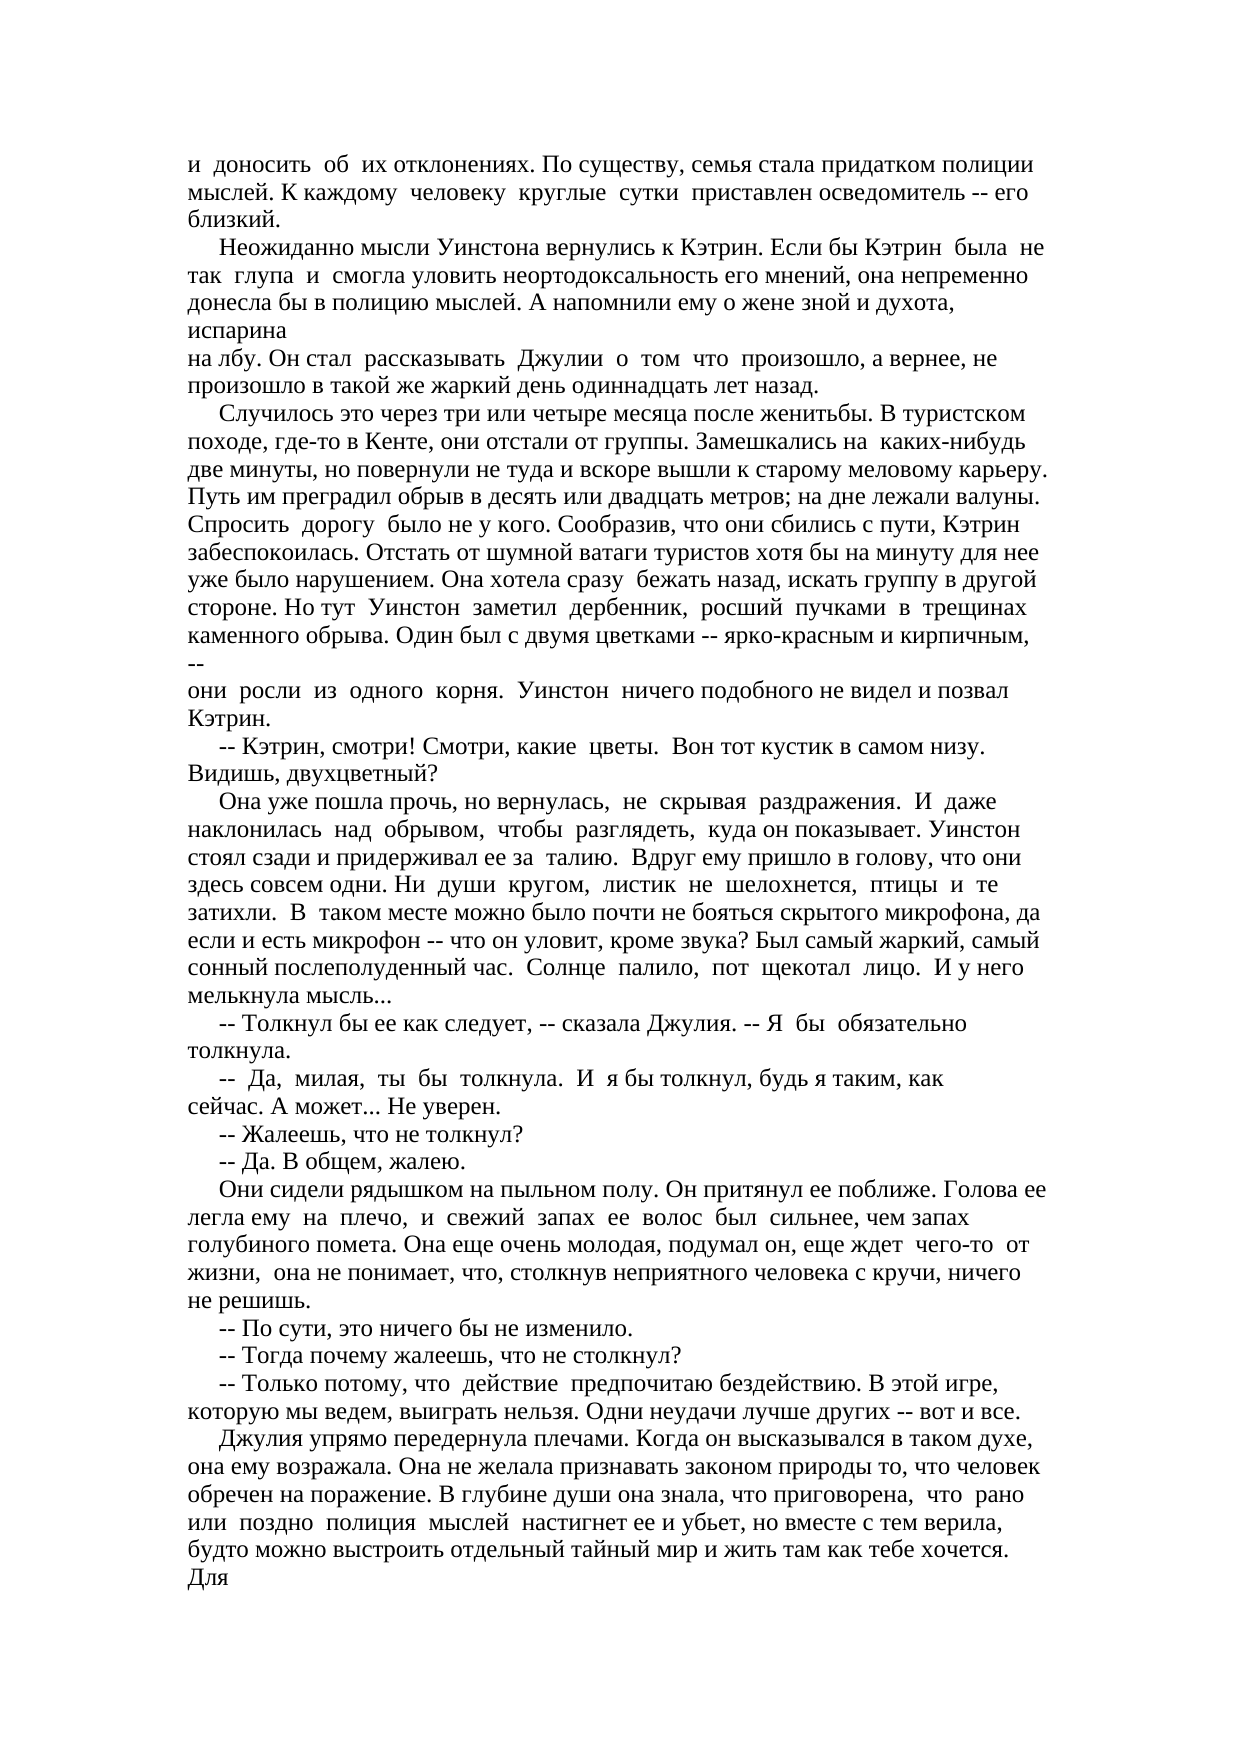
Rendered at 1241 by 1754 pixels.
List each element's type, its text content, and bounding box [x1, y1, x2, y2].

text сонный послеполуденный час. Солнце палило, пот щекотал лицо. И у него [187, 953, 1053, 981]
text легла ему на плечо, и свежий запах ее волос был сильнее, чем запах [187, 1203, 1053, 1231]
text мыслей. К каждому человеку круглые сутки приставлен осведомитель -- его [187, 178, 1053, 205]
text -- Жалеешь, что не толкнул? [187, 1120, 1053, 1147]
text произошло в такой же жаркий день одиннадцать лет назад. [187, 372, 1053, 399]
text обречен на поражение. В глубине души она знала, что приговорена, что рано [187, 1480, 1053, 1508]
text голубиного помета. Она еще очень молодая, подумал он, еще ждет чего-то от [187, 1231, 1053, 1258]
text Неожиданно мысли Уинстона вернулись к Кэтрин. Если бы Кэтрин была не [187, 233, 1053, 261]
text -- Кэтрин, смотри! Смотри, какие цветы. Вон тот кустик в самом низу. [187, 732, 1053, 759]
text -- Только потому, что действие предпочитаю бездействию. В этой игре, [187, 1369, 1053, 1397]
text -- Да. В общем, жалею. [187, 1147, 1053, 1175]
text Джулия упрямо передернула плечами. Когда он высказывался в таком духе, [187, 1424, 1053, 1452]
text Случилось это через три или четыре месяца после женитьбы. В туристском [187, 399, 1053, 427]
text жизни, она не понимает, что, столкнув неприятного человека с кручи, ничего [187, 1258, 1053, 1286]
text если и есть микрофон -- что он уловит, кроме звука? Был самый жаркий, самый [187, 926, 1053, 953]
text две минуты, но повернули не туда и вскоре вышли к старому меловому карьеру. [187, 455, 1053, 482]
text на лбу. Он стал рассказывать Джулии о том что произошло, а вернее, не [187, 344, 1053, 372]
text -- По сути, это ничего бы не изменило. [187, 1314, 1053, 1341]
text сейчас. А может... Не уверен. [187, 1092, 1053, 1120]
text каменного обрыва. Один был с двумя цветками -- ярко-красным и кирпичным, -- [187, 621, 1053, 676]
text -- Да, милая, ты бы толкнула. И я бы толкнул, будь я таким, как [187, 1064, 1053, 1092]
text не решишь. [187, 1286, 1053, 1314]
text будто можно выстроить отдельный тайный мир и жить там как тебе хочется. Для [187, 1535, 1053, 1591]
text здесь совсем одни. Ни души кругом, листик не шелохнется, птицы и те [187, 870, 1053, 898]
text она ему возражала. Она не желала признавать законом природы то, что человек [187, 1452, 1053, 1480]
text толкнула. [187, 1037, 1053, 1064]
text и доносить об их отклонениях. По существу, семья стала придатком полиции [187, 150, 1053, 178]
text уже было нарушением. Она хотела сразу бежать назад, искать группу в другой [187, 566, 1053, 593]
text так глупа и смогла уловить неортодоксальность его мнений, она непременно [187, 261, 1053, 288]
text -- Толкнул бы ее как следует, -- сказала Джулия. -- Я бы обязательно [187, 1009, 1053, 1037]
text Путь им преградил обрыв в десять или двадцать метров; на дне лежали валуны. [187, 482, 1053, 510]
text близкий. [187, 205, 1053, 233]
text забеспокоилась. Отстать от шумной ватаги туристов хотя бы на минуту для нее [187, 538, 1053, 566]
text Кэтрин. [187, 704, 1053, 732]
text мелькнула мысль... [187, 981, 1053, 1009]
text затихли. В таком месте можно было почти не бояться скрытого микрофона, да [187, 898, 1053, 926]
text -- Тогда почему жалеешь, что не столкнул? [187, 1341, 1053, 1369]
text Спросить дорогу было не у кого. Сообразив, что они сбились с пути, Кэтрин [187, 510, 1053, 538]
text стоял сзади и придерживал ее за талию. Вдруг ему пришло в голову, что они [187, 843, 1053, 870]
text или поздно полиция мыслей настигнет ее и убьет, но вместе с тем верила, [187, 1508, 1053, 1535]
text наклонилась над обрывом, чтобы разглядеть, куда он показывает. Уинстон [187, 815, 1053, 843]
text Они сидели рядышком на пыльном полу. Он притянул ее поближе. Голова ее [187, 1175, 1053, 1203]
text походе, где-то в Кенте, они отстали от группы. Замешкались на каких-нибудь [187, 427, 1053, 455]
text они росли из одного корня. Уинстон ничего подобного не видел и позвал [187, 676, 1053, 704]
text Видишь, двухцветный? [187, 759, 1053, 787]
text Она уже пошла прочь, но вернулась, не скрывая раздражения. И даже [187, 787, 1053, 815]
text стороне. Но тут Уинстон заметил дербенник, росший пучками в трещинах [187, 593, 1053, 621]
text которую мы ведем, выиграть нельзя. Одни неудачи лучше других -- вот и все. [187, 1397, 1053, 1424]
text донесла бы в полицию мыслей. А напомнили ему о жене зной и духота, испарина [187, 288, 1053, 344]
